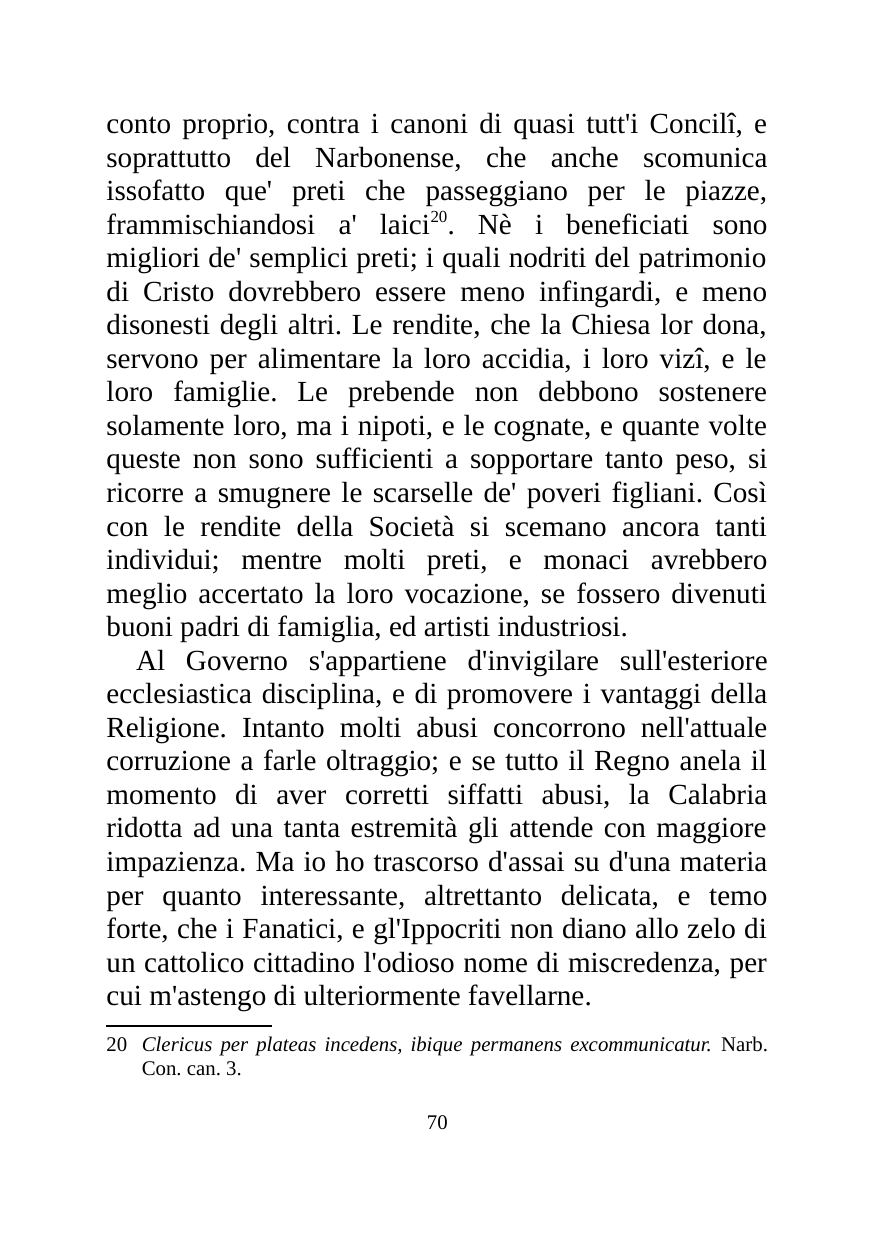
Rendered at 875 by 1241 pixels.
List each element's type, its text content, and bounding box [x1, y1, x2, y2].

text Clericus per plateas incedens, ibique permanens excommunicatur. Narb. Con. can. 3. [106, 1032, 768, 1080]
text Al Governo s'appartiene d'invigilare sull'esteriore ecclesiastica disciplina, e di promovere i vantaggi della Religione. Intanto molti abusi concorrono nell'attuale corruzione a farle oltraggio; e se tutto il Regno anela il momento di aver corretti siffatti abusi, la Calabria ridotta ad una tanta estremità gli attende con maggiore impazienza. Ma io ho trascorso d'assai su d'una materia per quanto interessante, altrettanto delicata, e temo forte, che i Fanatici, e gl'Ippocriti non diano allo zelo di un cattolico cittadino l'odioso nome di miscredenza, per cui m'astengo di ulteriormente favellarne. [106, 643, 768, 1012]
text conto proprio, contra i canoni di quasi tutt'i Concilî, e soprattutto del Narbonense, che anche scomunica issofatto que' preti che passeggiano per le piazze, frammischiandosi a' laici. Nè i beneficiati sono migliori de' semplici preti; i quali nodriti del patrimonio di Cristo dovrebbero essere meno infingardi, e meno disonesti degli altri. Le rendite, che la Chiesa lor dona, servono per alimentare la loro accidia, i loro vizî, e le loro famiglie. Le prebende non debbono sostenere solamente loro, ma i nipoti, e le cognate, e quante volte queste non sono sufficienti a sopportare tanto peso, si ricorre a smugnere le scarselle de' poveri figliani. Così con le rendite della Società si scemano ancora tanti individui; mentre molti preti, e monaci avrebbero meglio accertato la loro vocazione, se fossero divenuti buoni padri di famiglia, ed artisti industriosi. [106, 106, 768, 643]
